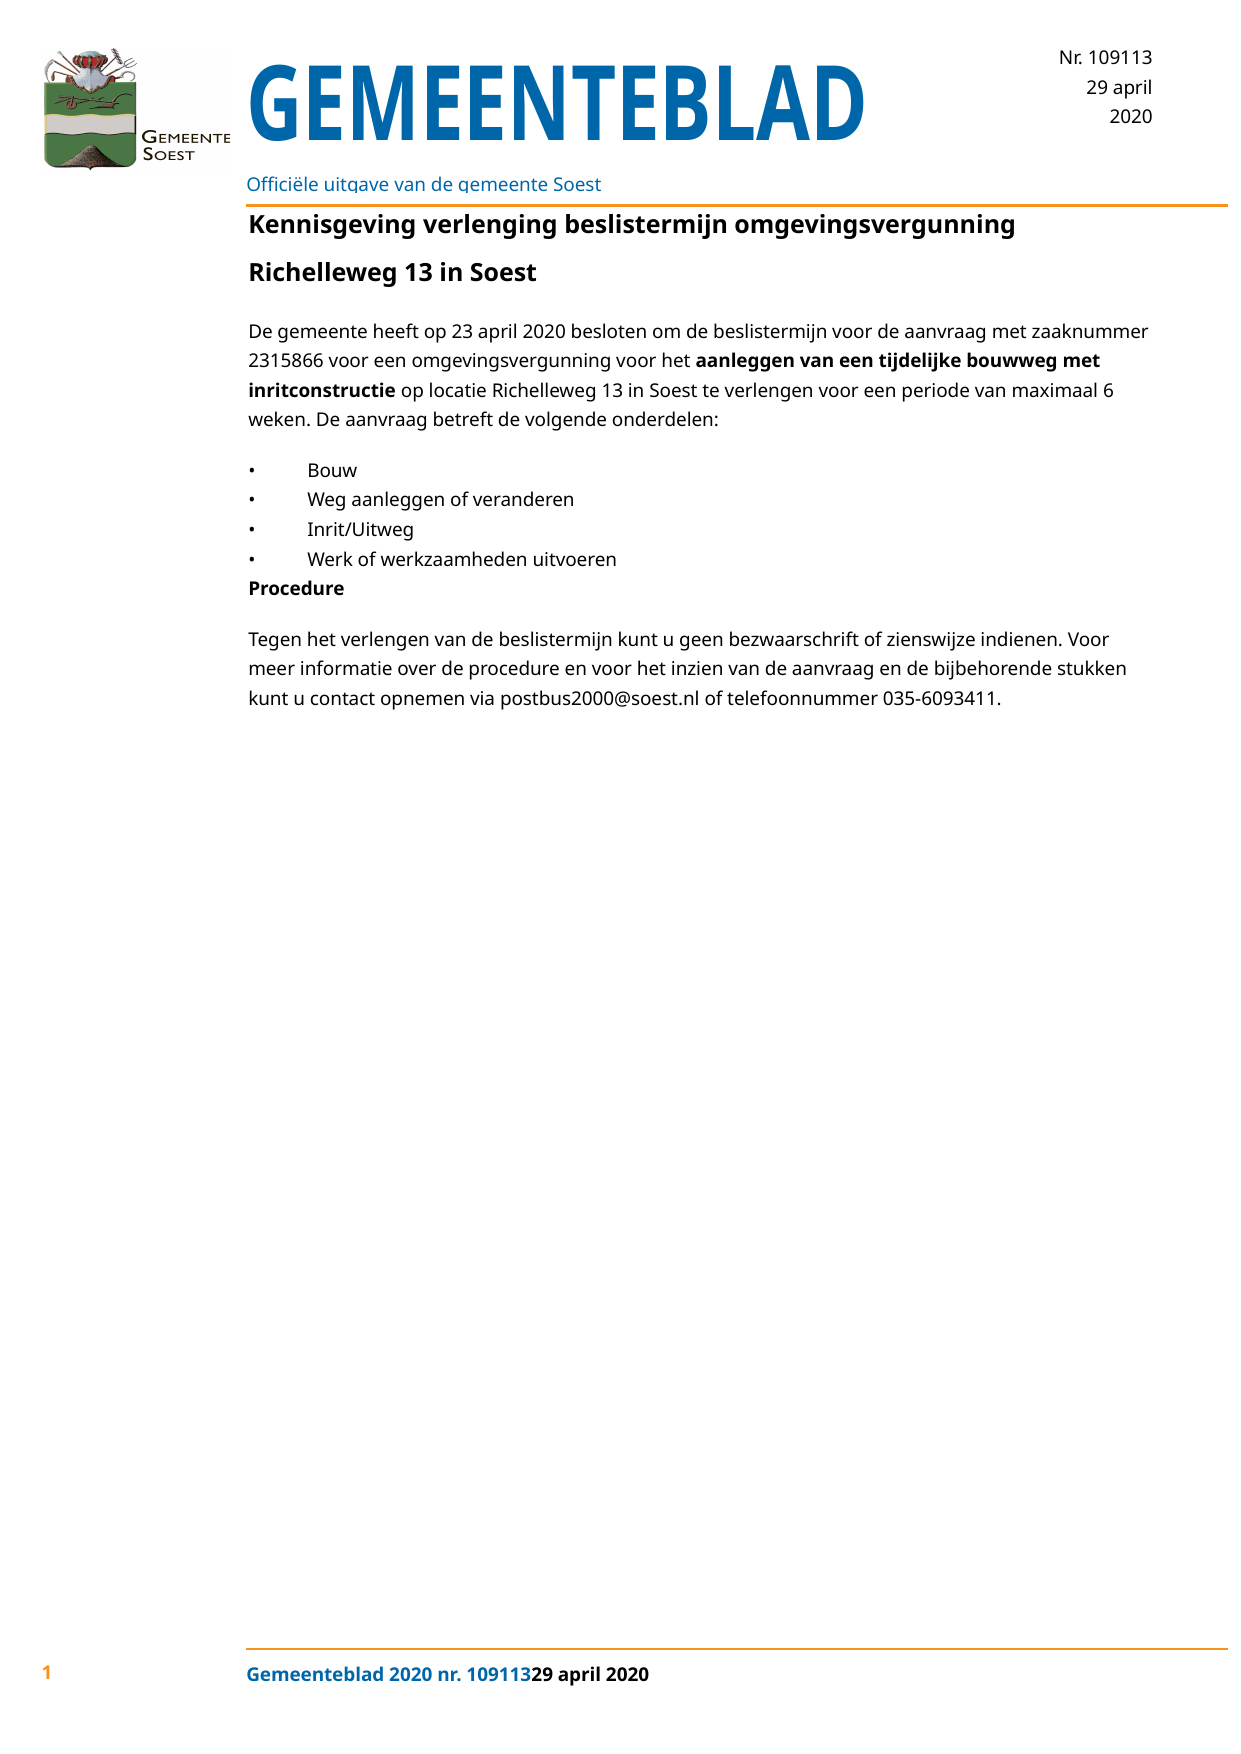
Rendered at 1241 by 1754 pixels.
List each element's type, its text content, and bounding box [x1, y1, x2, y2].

list Werk of werkzaamheden uitvoeren [248, 546, 1152, 572]
list Weg aanleggen of veranderen [248, 487, 1152, 512]
text De gemeente heeft op 23 april 2020 besloten om de beslistermijn voor de aanvraag met zaaknummer 2315866 voor een omgevingsvergunning voor het aanleggen van een tijdelijke bouwweg met inritconstructie op locatie Richelleweg 13 in Soest te verlengen voor een periode van maximaal 6 weken. De aanvraag betreft de volgende onderdelen: [248, 318, 1152, 432]
text Procedure [248, 575, 1152, 601]
list Bouw [248, 457, 1152, 483]
text Tegen het verlengen van de beslistermijn kunt u geen bezwaarschrift of zienswijze indienen. Voor meer informatie over de procedure en voor het inzien van de aanvraag en de bijbehorende stukken kunt u contact opnemen via postbus2000@soest.nl of telefoonnummer 035-6093411. [248, 626, 1152, 711]
text Kennisgeving verlenging beslistermijn omgevingsvergunning Richelleweg 13 in Soest [248, 207, 1152, 288]
picture [41, 47, 231, 172]
list Inrit/Uitweg [248, 516, 1152, 542]
